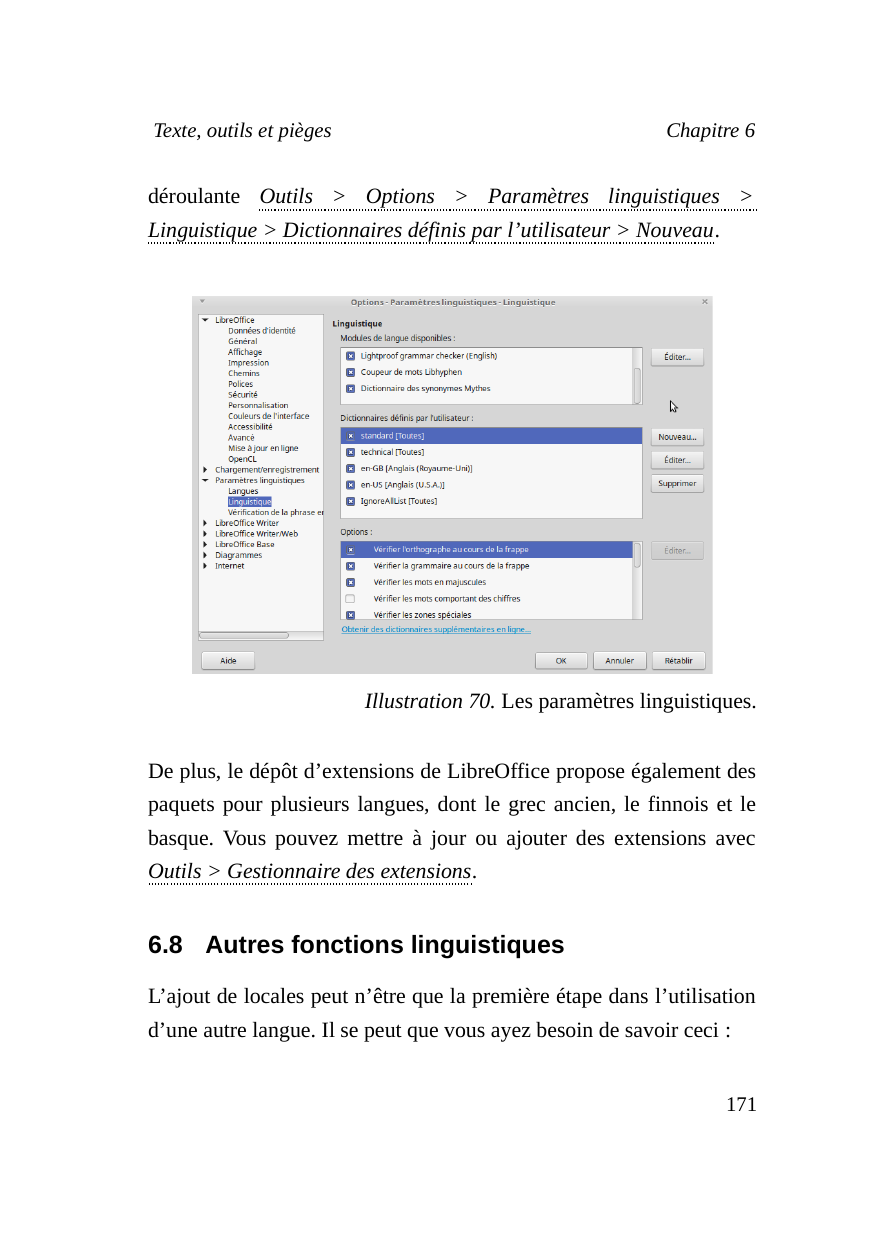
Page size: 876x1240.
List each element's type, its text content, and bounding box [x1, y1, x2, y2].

picture [192, 296, 713, 674]
subtitle Autres fonctions linguistiques [148, 927, 757, 961]
text De plus, le dépôt d’extensions de LibreOffice propose également des paquets pour plusieurs langues, dont le grec ancien, le finnois et le basque. Vous pouvez mettre à jour ou ajouter des extensions avec Outils > Gestionnaire des extensions. [148, 752, 757, 885]
text L’ajout de locales peut n’être que la première étape dans l’utilisation d’une autre langue. Il se peut que vous ayez besoin de savoir ceci : [148, 977, 757, 1044]
text déroulante Outils > Options > Paramètres linguistiques > Linguistique > Dictionnaires définis par l’utilisateur > Nouveau. [148, 177, 757, 244]
subtitle Les paramètres linguistiques. [148, 688, 757, 713]
